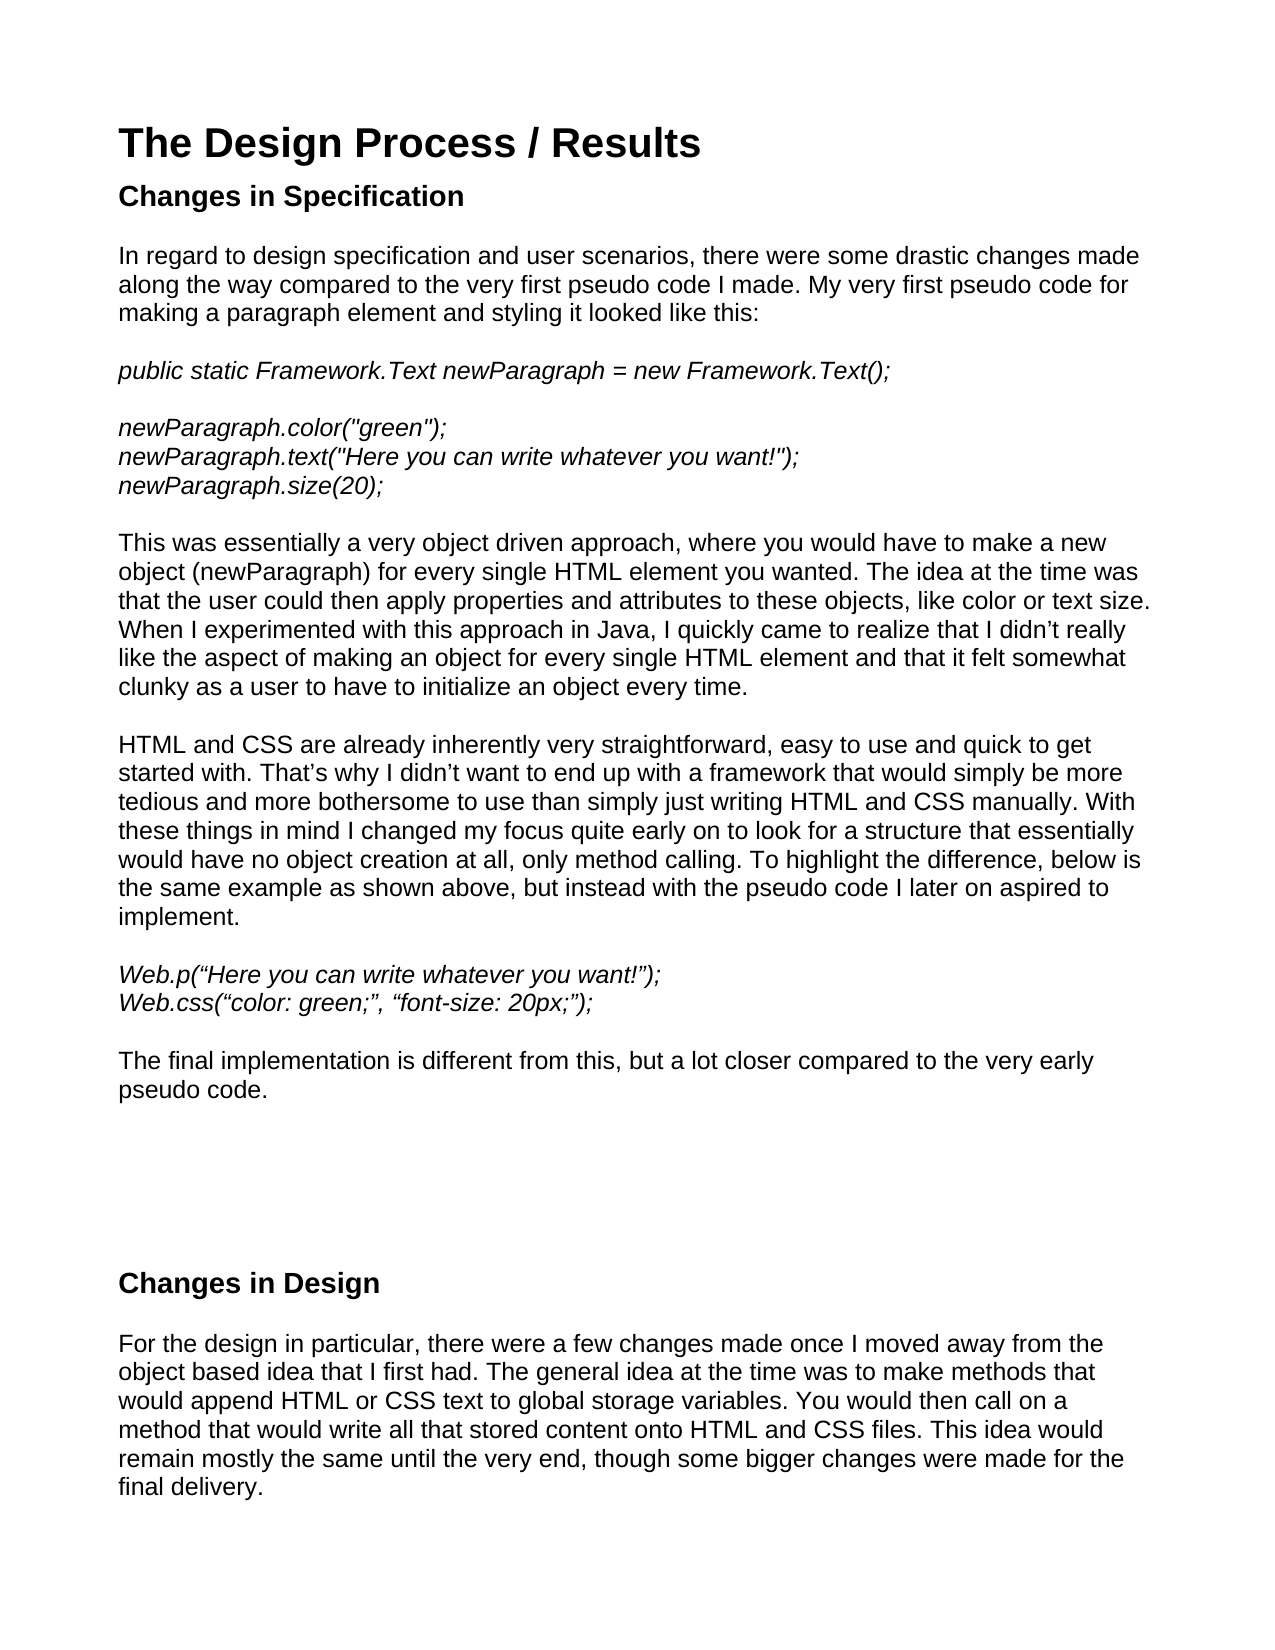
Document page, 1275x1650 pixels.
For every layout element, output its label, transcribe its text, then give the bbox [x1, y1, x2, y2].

text For the design in particular, there were a few changes made once I moved away from the object based idea that I first had. The general idea at the time was to make methods that would append HTML or CSS text to global storage variables. You would then call on a method that would write all that stored content onto HTML and CSS files. This idea would remain mostly the same until the very end, though some bigger changes were made for the final delivery. [118, 1328, 1157, 1501]
text Web.p(“Here you can write whatever you want!”); [118, 959, 1157, 988]
text Web.css(“color: green;”, “font-size: 20px;”); [118, 988, 1157, 1017]
text Changes in Specification [118, 178, 1157, 212]
text newParagraph.color("green"); [118, 413, 1157, 442]
text public static Framework.Text newParagraph = new Framework.Text(); [118, 356, 1157, 384]
text newParagraph.text("Here you can write whatever you want!"); [118, 442, 1157, 471]
text Changes in Design [118, 1266, 1157, 1300]
subtitle The Design Process / Results [118, 118, 1157, 166]
text This was essentially a very object driven approach, where you would have to make a new object (newParagraph) for every single HTML element you wanted. The idea at the time was that the user could then apply properties and attributes to these objects, like color or text size. When I experimented with this approach in Java, I quickly came to realize that I didn’t really like the aspect of making an object for every single HTML element and that it felt somewhat clunky as a user to have to initialize an object every time. [118, 528, 1157, 701]
text HTML and CSS are already inherently very straightforward, easy to use and quick to get started with. That’s why I didn’t want to end up with a framework that would simply be more tedious and more bothersome to use than simply just writing HTML and CSS manually. With these things in mind I changed my focus quite early on to look for a structure that essentially would have no object creation at all, only method calling. To highlight the difference, below is the same example as shown above, but instead with the pseudo code I later on aspired to implement. [118, 729, 1157, 931]
text newParagraph.size(20); [118, 471, 1157, 499]
text The final implementation is different from this, but a lot closer compared to the very early pseudo code. [118, 1046, 1157, 1103]
text In regard to design specification and user scenarios, there were some drastic changes made along the way compared to the very first pseudo code I made. My very first pseudo code for making a paragraph element and styling it looked like this: [118, 241, 1157, 327]
